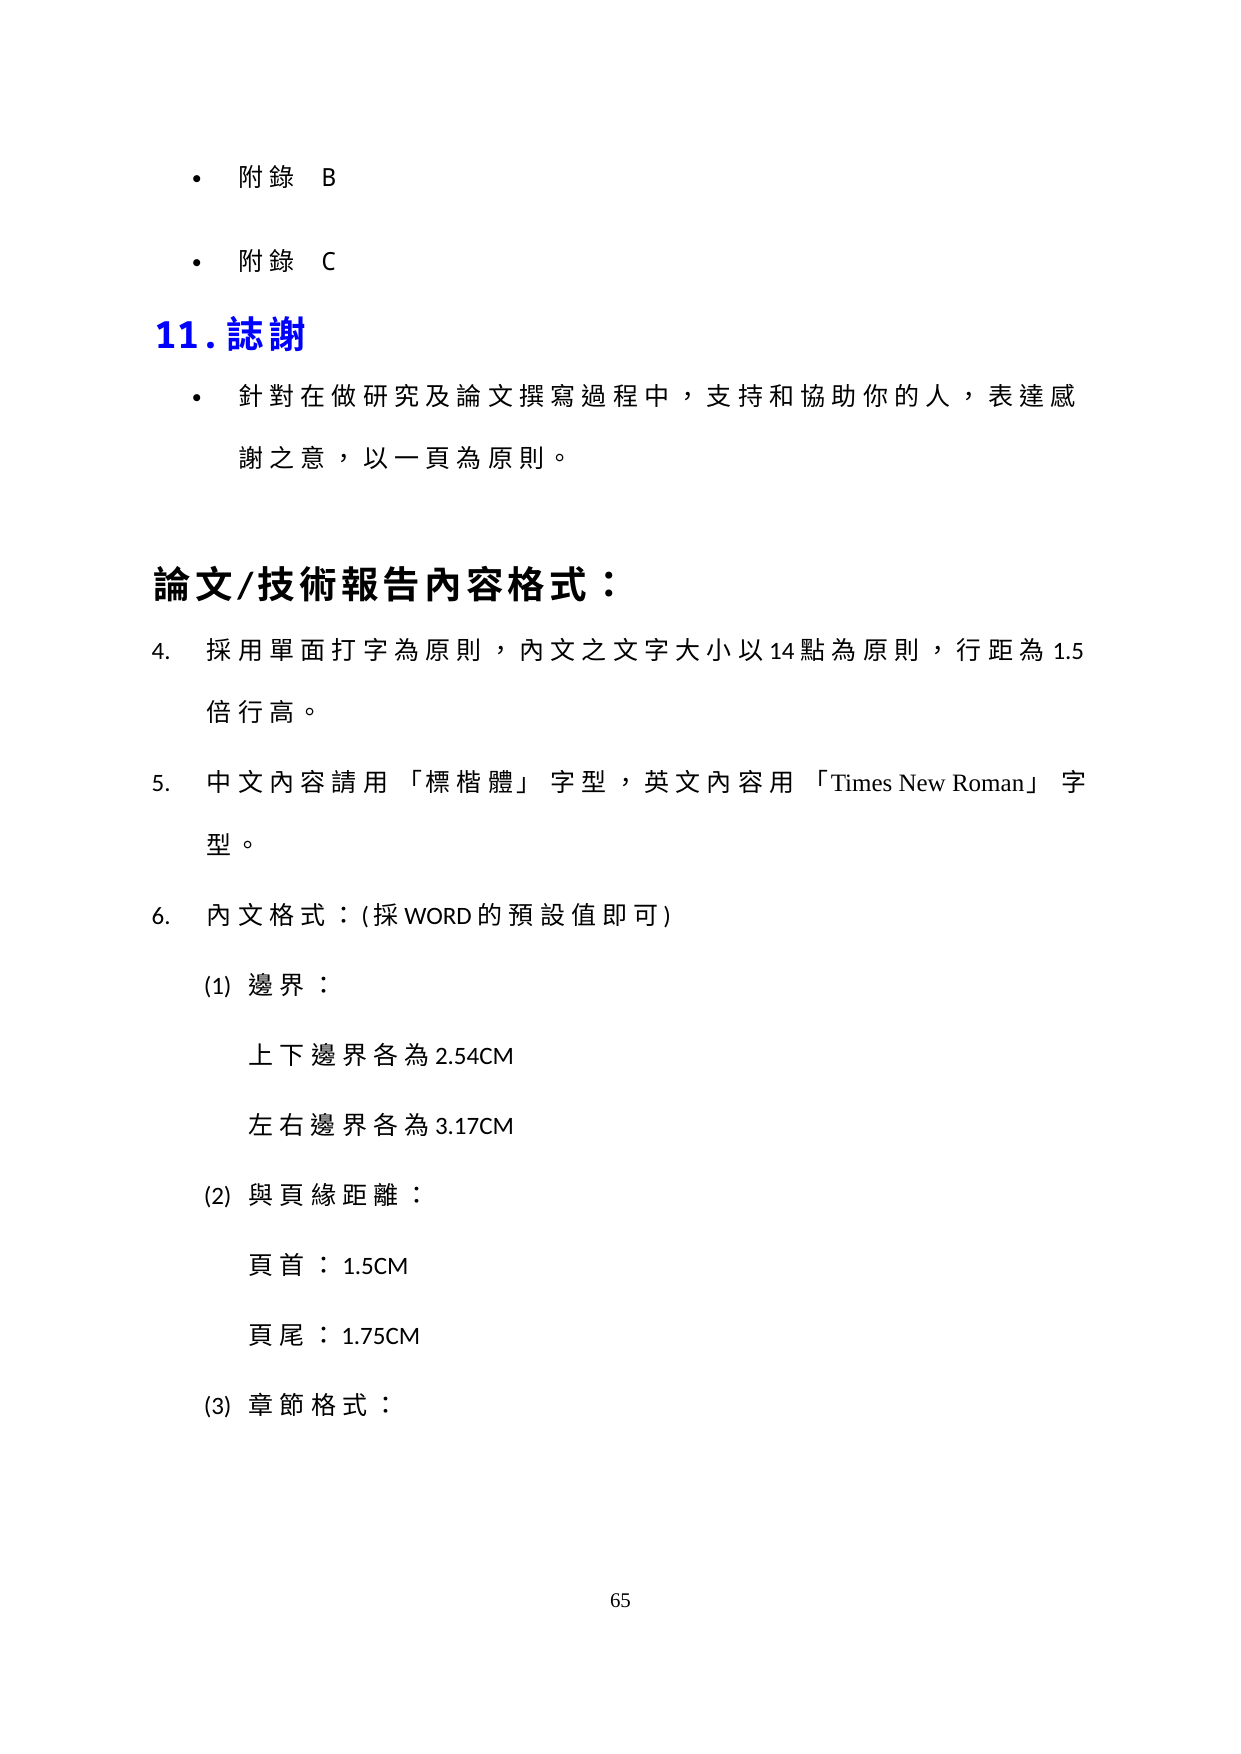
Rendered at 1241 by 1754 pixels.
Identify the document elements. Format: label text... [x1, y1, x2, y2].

text 11.誌謝 [151, 290, 1089, 353]
list 附錄 B [189, 134, 1089, 197]
text 論文/技術報告內容格式： [151, 540, 1089, 603]
text 左右邊界各為3.17CM [245, 1082, 1089, 1144]
list 中文內容請用「標楷體」字型，英文內容用「Times New Roman」字型。 [151, 739, 1089, 864]
text 頁首：1.5CM [245, 1222, 1089, 1284]
list 針對在做研究及論文撰寫過程中，支持和協助你的人，表達感謝之意，以一頁為原則。 [189, 353, 1089, 478]
list 與頁緣距離： [201, 1152, 1089, 1214]
list 內文格式：(採WORD的預設值即可) [151, 872, 1089, 934]
text 上下邊界各為2.54CM [245, 1012, 1089, 1074]
list 章節格式： [201, 1362, 1089, 1424]
text 頁尾：1.75CM [245, 1292, 1089, 1354]
list 採用單面打字為原則，內文之文字大小以14點為原則，行距為1.5倍行高。 [151, 607, 1089, 732]
list 邊界： [201, 942, 1089, 1004]
list 附錄 C [189, 217, 1089, 280]
